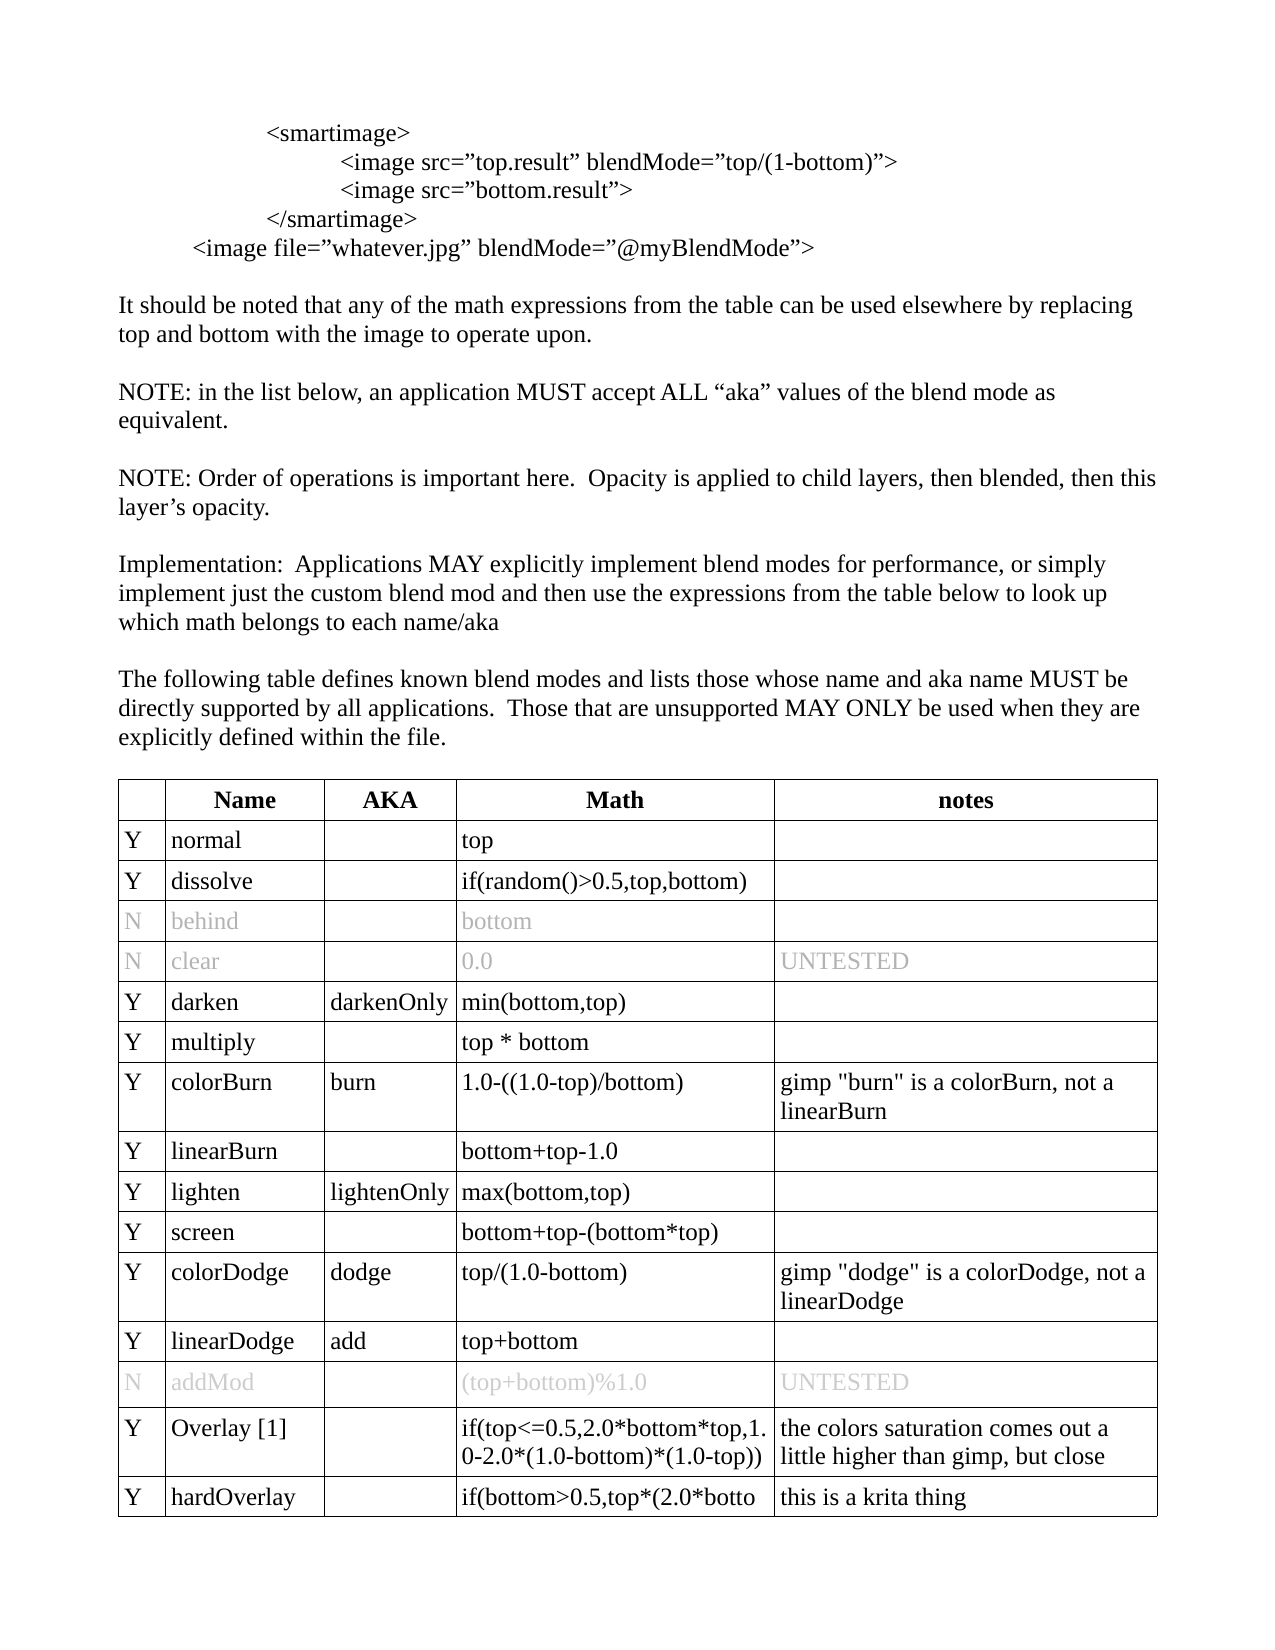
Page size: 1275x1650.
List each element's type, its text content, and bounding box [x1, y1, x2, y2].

table_cell gimp "dodge" is a colorDodge, not a linearDodge [775, 1253, 1157, 1321]
table_cell [325, 1132, 456, 1171]
text NOTE: Order of operations is important here. Opacity is applied to child layers, then blended, then this layer’s opacity. [118, 463, 1157, 521]
table_cell [775, 1212, 1157, 1252]
table_cell 1.0-((1.0-top)/bottom) [457, 1063, 774, 1131]
text Implementation: Applications MAY explicitly implement blend modes for performance, or simply implement just the custom blend mod and then use the expressions from the table below to look up which math belongs to each name/aka [118, 549, 1157, 636]
text </smartimage> [118, 204, 1157, 233]
table_cell dissolve [166, 861, 324, 900]
table_cell UNTESTED [775, 942, 1157, 981]
table_cell top [457, 821, 774, 860]
table_cell hardOverlay [166, 1477, 324, 1516]
table_cell Y [119, 1132, 165, 1171]
table_cell Y [119, 1322, 165, 1361]
table_cell linearBurn [166, 1132, 324, 1171]
table_cell max(bottom,top) [457, 1172, 774, 1211]
table_cell Y [119, 982, 165, 1021]
table_cell bottom+top-(bottom*top) [457, 1212, 774, 1252]
text <smartimage> <image src=”top.result” blendMode=”top/(1-bottom)”> <image src=”bottom.result”> [118, 118, 1157, 204]
table_cell add [325, 1322, 456, 1361]
table_cell [775, 901, 1157, 941]
table_cell bottom+top-1.0 [457, 1132, 774, 1171]
table_cell Y [119, 1022, 165, 1062]
table_header Math [457, 780, 774, 820]
table_cell [325, 1477, 456, 1516]
table_cell N [119, 1362, 165, 1407]
table_cell Y [119, 821, 165, 860]
table_cell this is a krita thing [775, 1477, 1157, 1516]
table_header notes [775, 780, 1157, 820]
table_header AKA [325, 780, 456, 820]
table_cell colorBurn [166, 1063, 324, 1131]
table_cell [325, 1408, 456, 1476]
table_cell gimp "burn" is a colorBurn, not a linearBurn [775, 1063, 1157, 1131]
table_cell [775, 982, 1157, 1021]
table_cell top * bottom [457, 1022, 774, 1062]
table_cell Y [119, 1477, 165, 1516]
table_cell [325, 942, 456, 981]
table_cell bottom [457, 901, 774, 941]
table_cell Y [119, 1253, 165, 1321]
table_cell (top+bottom)%1.0 [457, 1362, 774, 1407]
text The following table defines known blend modes and lists those whose name and aka name MUST be directly supported by all applications. Those that are unsupported MAY ONLY be used when they are explicitly defined within the file. [118, 664, 1157, 751]
table_cell N [119, 901, 165, 941]
table_cell [775, 861, 1157, 900]
table_cell if(random()>0.5,top,bottom) [457, 861, 774, 900]
table_cell linearDodge [166, 1322, 324, 1361]
table_cell [325, 821, 456, 860]
table_cell [325, 1212, 456, 1252]
table_cell Y [119, 1063, 165, 1131]
table_cell UNTESTED [775, 1362, 1157, 1407]
table_cell Y [119, 861, 165, 900]
table_cell lighten [166, 1172, 324, 1211]
text <image file=”whatever.jpg” blendMode=”@myBlendMode”> [118, 233, 1157, 262]
table_cell burn [325, 1063, 456, 1131]
table_cell addMod [166, 1362, 324, 1407]
table_cell clear [166, 942, 324, 981]
text NOTE: in the list below, an application MUST accept ALL “aka” values of the blend mode as equivalent. [118, 377, 1157, 434]
table_cell multiply [166, 1022, 324, 1062]
table_cell [325, 1362, 456, 1407]
table_header [119, 780, 165, 820]
table_cell lightenOnly [325, 1172, 456, 1211]
table_cell behind [166, 901, 324, 941]
text It should be noted that any of the math expressions from the table can be used elsewhere by replacing top and bottom with the image to operate upon. [118, 291, 1157, 348]
table_cell top/(1.0-bottom) [457, 1253, 774, 1321]
table_cell darken [166, 982, 324, 1021]
table_cell Y [119, 1408, 165, 1476]
table_cell darkenOnly [325, 982, 456, 1021]
table_cell min(bottom,top) [457, 982, 774, 1021]
table_cell [325, 1022, 456, 1062]
table_header Name [166, 780, 324, 820]
table_cell Y [119, 1172, 165, 1211]
table_cell normal [166, 821, 324, 860]
table_cell [325, 901, 456, 941]
table_cell [775, 821, 1157, 860]
table_cell [775, 1132, 1157, 1171]
table_cell if(top<=0.5,2.0*bottom*top,1.0-2.0*(1.0-bottom)*(1.0-top)) [457, 1408, 774, 1476]
table_cell dodge [325, 1253, 456, 1321]
table_cell the colors saturation comes out a little higher than gimp, but close [775, 1408, 1157, 1476]
table_cell screen [166, 1212, 324, 1252]
table_cell [775, 1172, 1157, 1211]
table_cell if(bottom>0.5,top*(2.0*botto [457, 1477, 774, 1516]
table_cell [775, 1022, 1157, 1062]
table_cell 0.0 [457, 942, 774, 981]
table_cell [325, 861, 456, 900]
table_cell colorDodge [166, 1253, 324, 1321]
table_cell Y [119, 1212, 165, 1252]
table_cell N [119, 942, 165, 981]
table_cell [775, 1322, 1157, 1361]
table_cell Overlay [1] [166, 1408, 324, 1476]
table_cell top+bottom [457, 1322, 774, 1361]
